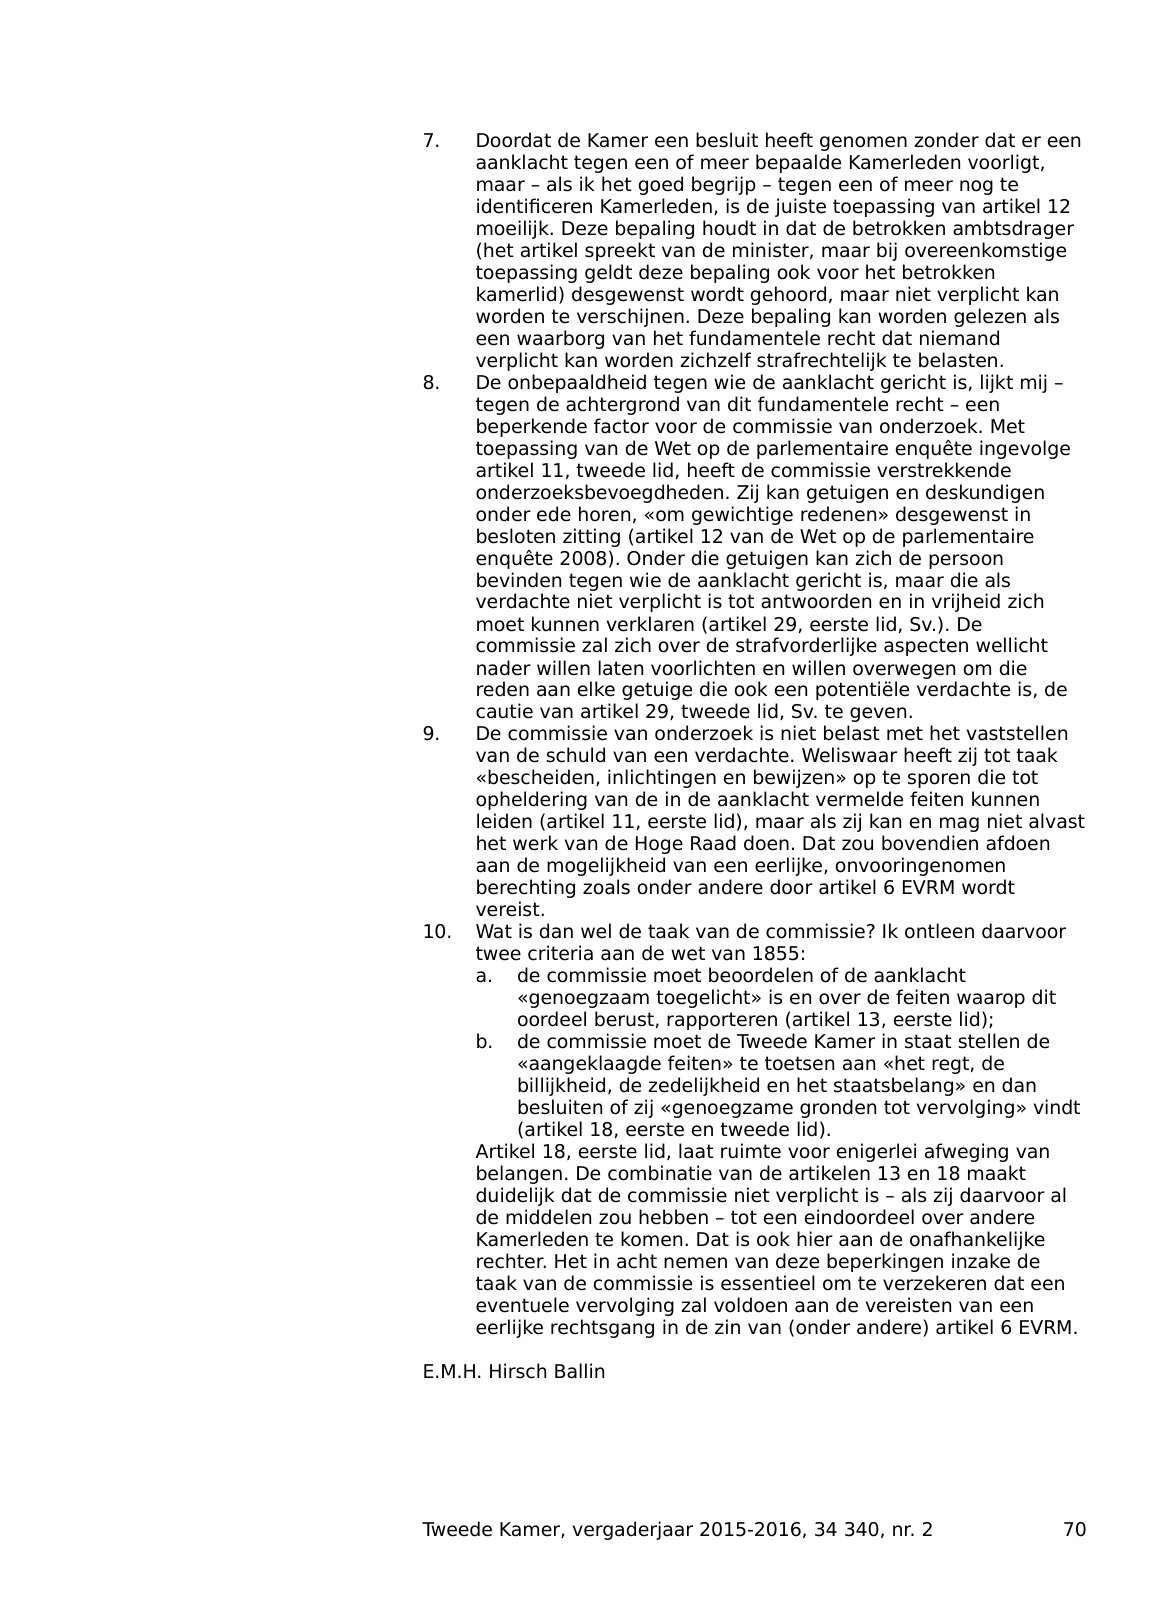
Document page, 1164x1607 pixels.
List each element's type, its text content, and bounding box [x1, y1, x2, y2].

text 10. Wat is dan wel de taak van de commissie? Ik ontleen daarvoor twee criteria aan de wet van 1855: [422, 921, 1087, 965]
text 7. Doordat de Kamer een besluit heeft genomen zonder dat er een aanklacht tegen een of meer bepaalde Kamerleden voorligt, maar – als ik het goed begrijp – tegen een of meer nog te identificeren Kamerleden, is de juiste toepassing van artikel 12 moeilijk. Deze bepaling houdt in dat de betrokken ambtsdrager (het artikel spreekt van de minister, maar bij overeenkomstige toepassing geldt deze bepaling ook voor het betrokken kamerlid) desgewenst wordt gehoord, maar niet verplicht kan worden te verschijnen. Deze bepaling kan worden gelezen als een waarborg van het fundamentele recht dat niemand verplicht kan worden zichzelf strafrechtelijk te belasten. [422, 130, 1087, 372]
text 9. De commissie van onderzoek is niet belast met het vaststellen van de schuld van een verdachte. Weliswaar heeft zij tot taak «bescheiden, inlichtingen en bewijzen» op te sporen die tot opheldering van de in de aanklacht vermelde feiten kunnen leiden (artikel 11, eerste lid), maar als zij kan en mag niet alvast het werk van de Hoge Raad doen. Dat zou bovendien afdoen aan de mogelijkheid van een eerlijke, onvooringenomen berechting zoals onder andere door artikel 6 EVRM wordt vereist. [422, 723, 1087, 921]
text b. de commissie moet de Tweede Kamer in staat stellen de «aangeklaagde feiten» te toetsen aan «het regt, de billijkheid, de zedelijkheid en het staatsbelang» en dan besluiten of zij «genoegzame gronden tot vervolging» vindt (artikel 18, eerste en tweede lid). [475, 1031, 1087, 1141]
text E.M.H. Hirsch Ballin [422, 1361, 1087, 1383]
text 8. De onbepaaldheid tegen wie de aanklacht gericht is, lijkt mij – tegen de achtergrond van dit fundamentele recht – een beperkende factor voor de commissie van onderzoek. Met toepassing van de Wet op de parlementaire enquête ingevolge artikel 11, tweede lid, heeft de commissie verstrekkende onderzoeksbevoegdheden. Zij kan getuigen en deskundigen onder ede horen, «om gewichtige redenen» desgewenst in besloten zitting (artikel 12 van de Wet op de parlementaire enquête 2008). Onder die getuigen kan zich de persoon bevinden tegen wie de aanklacht gericht is, maar die als verdachte niet verplicht is tot antwoorden en in vrijheid zich moet kunnen verklaren (artikel 29, eerste lid, Sv.). De commissie zal zich over de strafvorderlijke aspecten wellicht nader willen laten voorlichten en willen overwegen om die reden aan elke getuige die ook een potentiële verdachte is, de cautie van artikel 29, tweede lid, Sv. te geven. [422, 372, 1087, 723]
text a. de commissie moet beoordelen of de aanklacht «genoegzaam toegelicht» is en over de feiten waarop dit oordeel berust, rapporteren (artikel 13, eerste lid); [475, 965, 1087, 1031]
text Artikel 18, eerste lid, laat ruimte voor enigerlei afweging van belangen. De combinatie van de artikelen 13 en 18 maakt duidelijk dat de commissie niet verplicht is – als zij daarvoor al de middelen zou hebben – tot een eindoordeel over andere Kamerleden te komen. Dat is ook hier aan de onafhankelijke rechter. Het in acht nemen van deze beperkingen inzake de taak van de commissie is essentieel om te verzekeren dat een eventuele vervolging zal voldoen aan de vereisten van een eerlijke rechtsgang in de zin van (onder andere) artikel 6 EVRM. [475, 1141, 1087, 1339]
